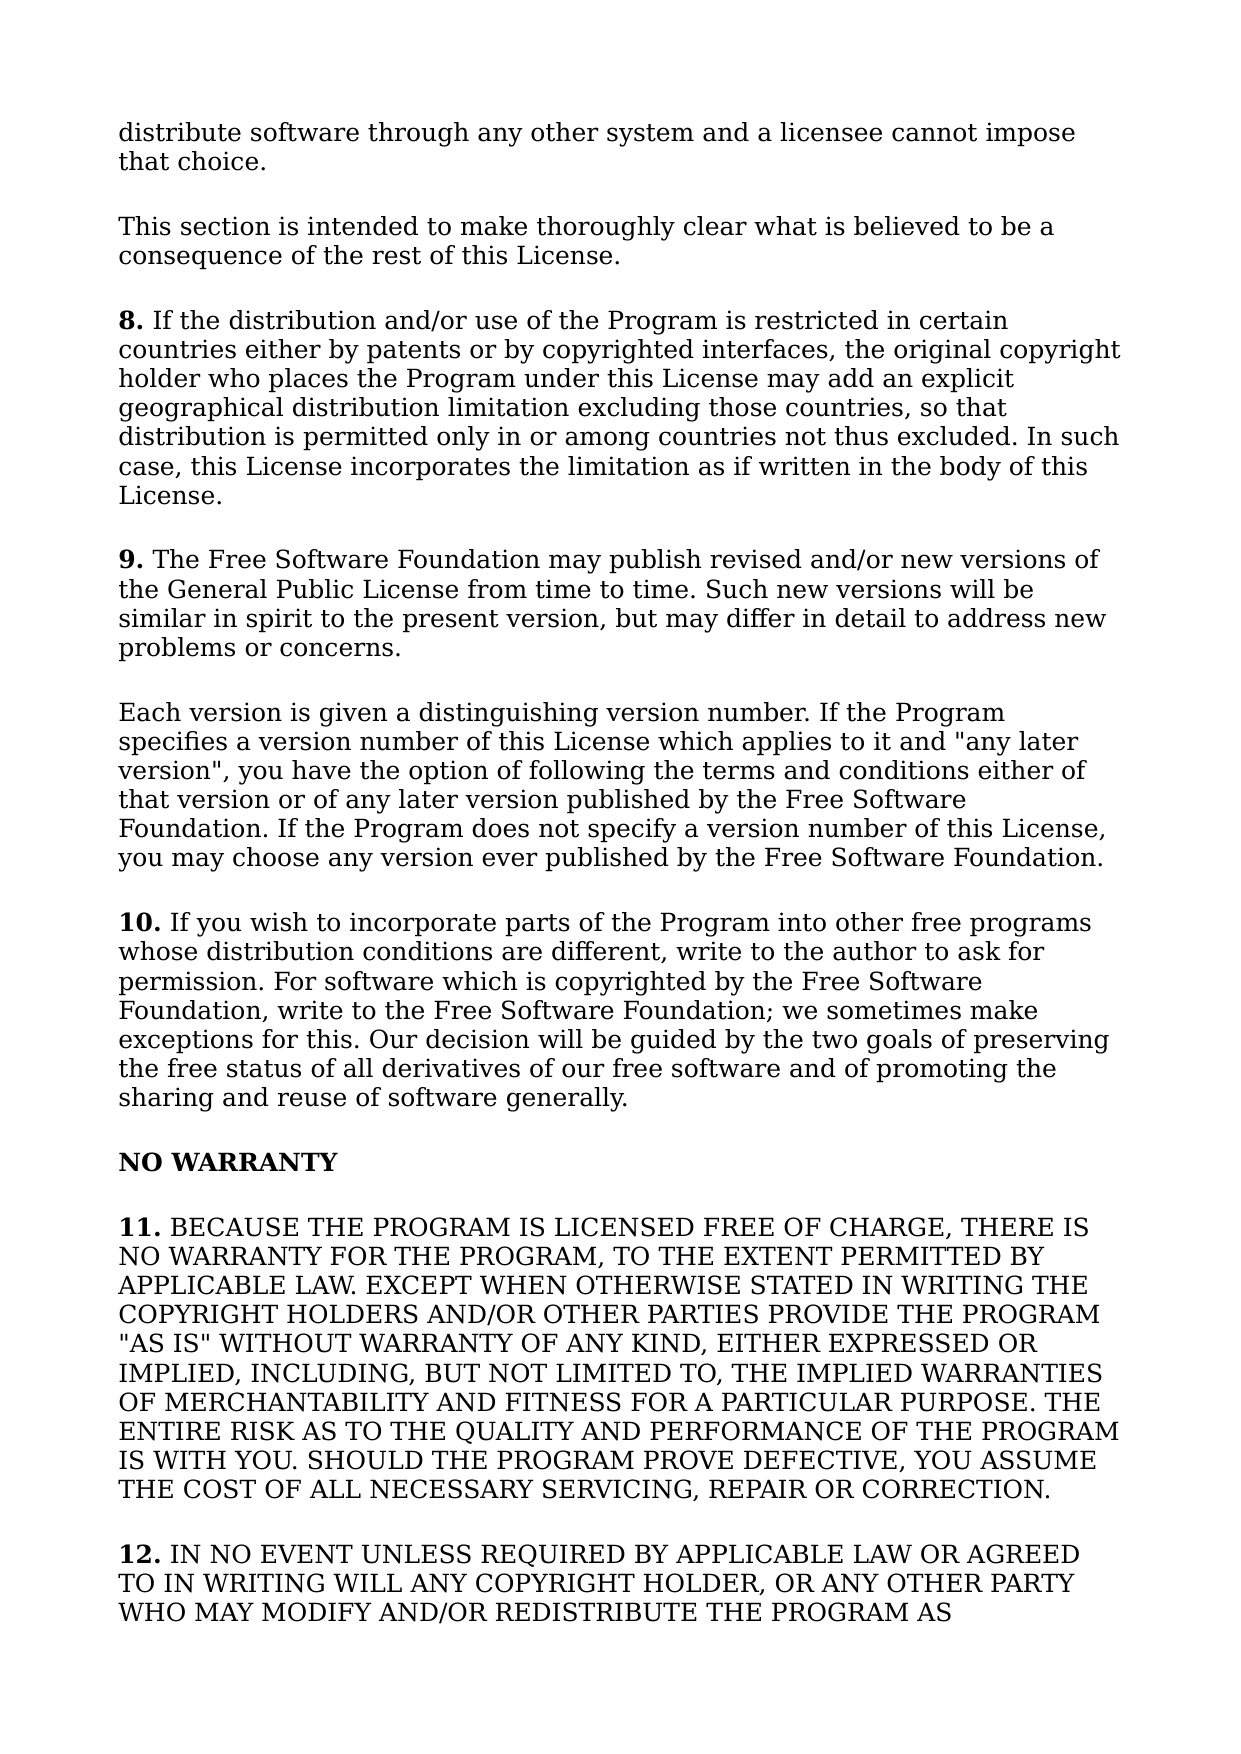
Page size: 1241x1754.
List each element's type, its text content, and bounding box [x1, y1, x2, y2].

text 8. If the distribution and/or use of the Program is restricted in certain countries either by patents or by copyrighted interfaces, the original copyright holder who places the Program under this License may add an explicit geographical distribution limitation excluding those countries, so that distribution is permitted only in or among countries not thus excluded. In such case, this License incorporates the limitation as if written in the body of this License. [118, 306, 1122, 510]
text Each version is given a distinguishing version number. If the Program specifies a version number of this License which applies to it and "any later version", you have the option of following the terms and conditions either of that version or of any later version published by the Free Software Foundation. If the Program does not specify a version number of this License, you may choose any version ever published by the Free Software Foundation. [118, 698, 1122, 873]
text NO WARRANTY [118, 1148, 1122, 1177]
text 9. The Free Software Foundation may publish revised and/or new versions of the General Public License from time to time. Such new versions will be similar in spirit to the present version, but may differ in detail to address new problems or concerns. [118, 545, 1122, 662]
text 11. BECAUSE THE PROGRAM IS LICENSED FREE OF CHARGE, THERE IS NO WARRANTY FOR THE PROGRAM, TO THE EXTENT PERMITTED BY APPLICABLE LAW. EXCEPT WHEN OTHERWISE STATED IN WRITING THE COPYRIGHT HOLDERS AND/OR OTHER PARTIES PROVIDE THE PROGRAM "AS IS" WITHOUT WARRANTY OF ANY KIND, EITHER EXPRESSED OR IMPLIED, INCLUDING, BUT NOT LIMITED TO, THE IMPLIED WARRANTIES OF MERCHANTABILITY AND FITNESS FOR A PARTICULAR PURPOSE. THE ENTIRE RISK AS TO THE QUALITY AND PERFORMANCE OF THE PROGRAM IS WITH YOU. SHOULD THE PROGRAM PROVE DEFECTIVE, YOU ASSUME THE COST OF ALL NECESSARY SERVICING, REPAIR OR CORRECTION. [118, 1213, 1122, 1504]
text distribute software through any other system and a licensee cannot impose that choice. [118, 118, 1122, 176]
text 10. If you wish to incorporate parts of the Program into other free programs whose distribution conditions are different, write to the author to ask for permission. For software which is copyrighted by the Free Software Foundation, write to the Free Software Foundation; we sometimes make exceptions for this. Our decision will be guided by the two goals of preserving the free status of all derivatives of our free software and of promoting the sharing and reuse of software generally. [118, 908, 1122, 1112]
text 12. IN NO EVENT UNLESS REQUIRED BY APPLICABLE LAW OR AGREED TO IN WRITING WILL ANY COPYRIGHT HOLDER, OR ANY OTHER PARTY WHO MAY MODIFY AND/OR REDISTRIBUTE THE PROGRAM AS [118, 1540, 1122, 1628]
text This section is intended to make thoroughly clear what is believed to be a consequence of the rest of this License. [118, 212, 1122, 270]
